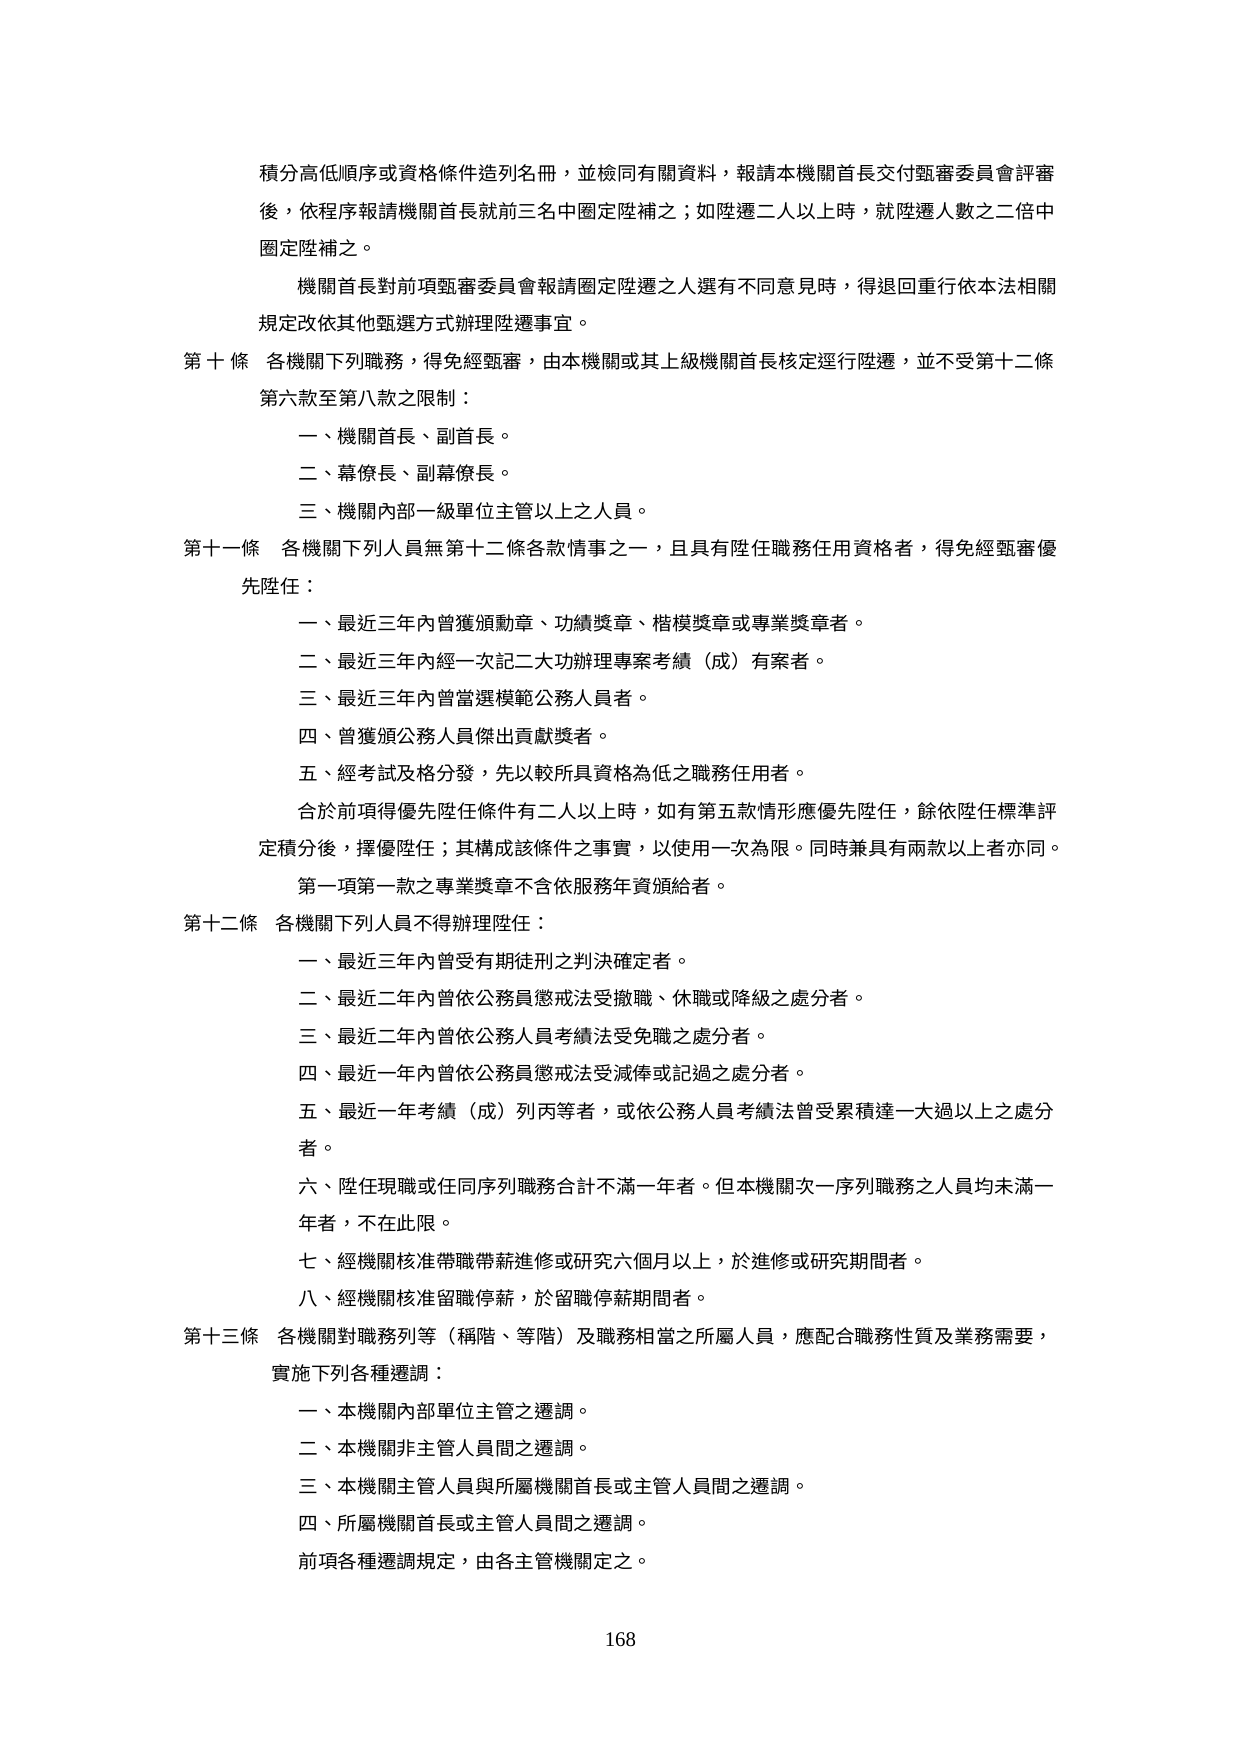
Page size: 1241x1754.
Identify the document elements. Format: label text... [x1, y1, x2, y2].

text 一、機關首長、副首長。 [298, 410, 1057, 448]
text 四、所屬機關首長或主管人員間之遷調。 [298, 1498, 1057, 1535]
text 第十一條 各機關下列人員無第十二條各款情事之一，且具有陞任職務任用資格者，得免經甄審優 先陞任： [183, 523, 1057, 598]
text 四、曾獲頒公務人員傑出貢獻獎者。 [298, 710, 1057, 748]
text 七、經機關核准帶職帶薪進修或研究六個月以上，於進修或研究期間者。 [298, 1235, 1057, 1273]
text 二、幕僚長、副幕僚長。 [298, 448, 1057, 485]
text 前項各種遷調規定，由各主管機關定之。 [298, 1535, 1057, 1573]
text 一、本機關內部單位主管之遷調。 [298, 1385, 1057, 1423]
text 五、經考試及格分發，先以較所具資格為低之職務任用者。 [298, 748, 1057, 785]
text 機關首長對前項甄審委員會報請圈定陞遷之人選有不同意見時，得退回重行依本法相關規定改依其他甄選方式辦理陞遷事宜。 [258, 260, 1057, 335]
text 一、最近三年內曾獲頒勳章、功績獎章、楷模獎章或專業獎章者。 [298, 598, 1057, 635]
text 八、經機關核准留職停薪，於留職停薪期間者。 [298, 1273, 1057, 1310]
text 第一項第一款之專業獎章不含依服務年資頒給者。 [258, 860, 1057, 898]
text 六、陞任現職或任同序列職務合計不滿一年者。但本機關次一序列職務之人員均未滿一年者，不在此限。 [298, 1160, 1057, 1235]
text 二、本機關非主管人員間之遷調。 [298, 1423, 1057, 1460]
text 二、最近二年內曾依公務員懲戒法受撤職、休職或降級之處分者。 [298, 973, 1057, 1010]
text 三、機關內部一級單位主管以上之人員。 [298, 485, 1057, 523]
text 三、最近三年內曾當選模範公務人員者。 [298, 673, 1057, 710]
text 第十條 各機關下列職務，得免經甄審，由本機關或其上級機關首長核定逕行陞遷，並不受第十二條第六款至第八款之限制： [183, 335, 1057, 410]
text 四、最近一年內曾依公務員懲戒法受減俸或記過之處分者。 [298, 1048, 1057, 1085]
text 積分高低順序或資格條件造列名冊，並檢同有關資料，報請本機關首長交付甄審委員會評審後，依程序報請機關首長就前三名中圈定陞補之；如陞遷二人以上時，就陞遷人數之二倍中圈定陞補之。 [183, 148, 1057, 260]
text 三、本機關主管人員與所屬機關首長或主管人員間之遷調。 [298, 1460, 1057, 1498]
text 第十二條 各機關下列人員不得辦理陞任： [183, 898, 1057, 935]
text 第十三條 各機關對職務列等（稱階、等階）及職務相當之所屬人員，應配合職務性質及業務需要，實施下列各種遷調： [183, 1310, 1057, 1385]
text 五、最近一年考績（成）列丙等者，或依公務人員考績法曾受累積達一大過以上之處分者。 [298, 1085, 1057, 1160]
text 合於前項得優先陞任條件有二人以上時，如有第五款情形應優先陞任，餘依陞任標準評定積分後，擇優陞任；其構成該條件之事實，以使用一次為限。同時兼具有兩款以上者亦同。 [258, 785, 1057, 860]
text 三、最近二年內曾依公務人員考績法受免職之處分者。 [298, 1010, 1057, 1048]
text 二、最近三年內經一次記二大功辦理專案考績（成）有案者。 [298, 635, 1057, 673]
text 一、最近三年內曾受有期徒刑之判決確定者。 [298, 935, 1057, 973]
